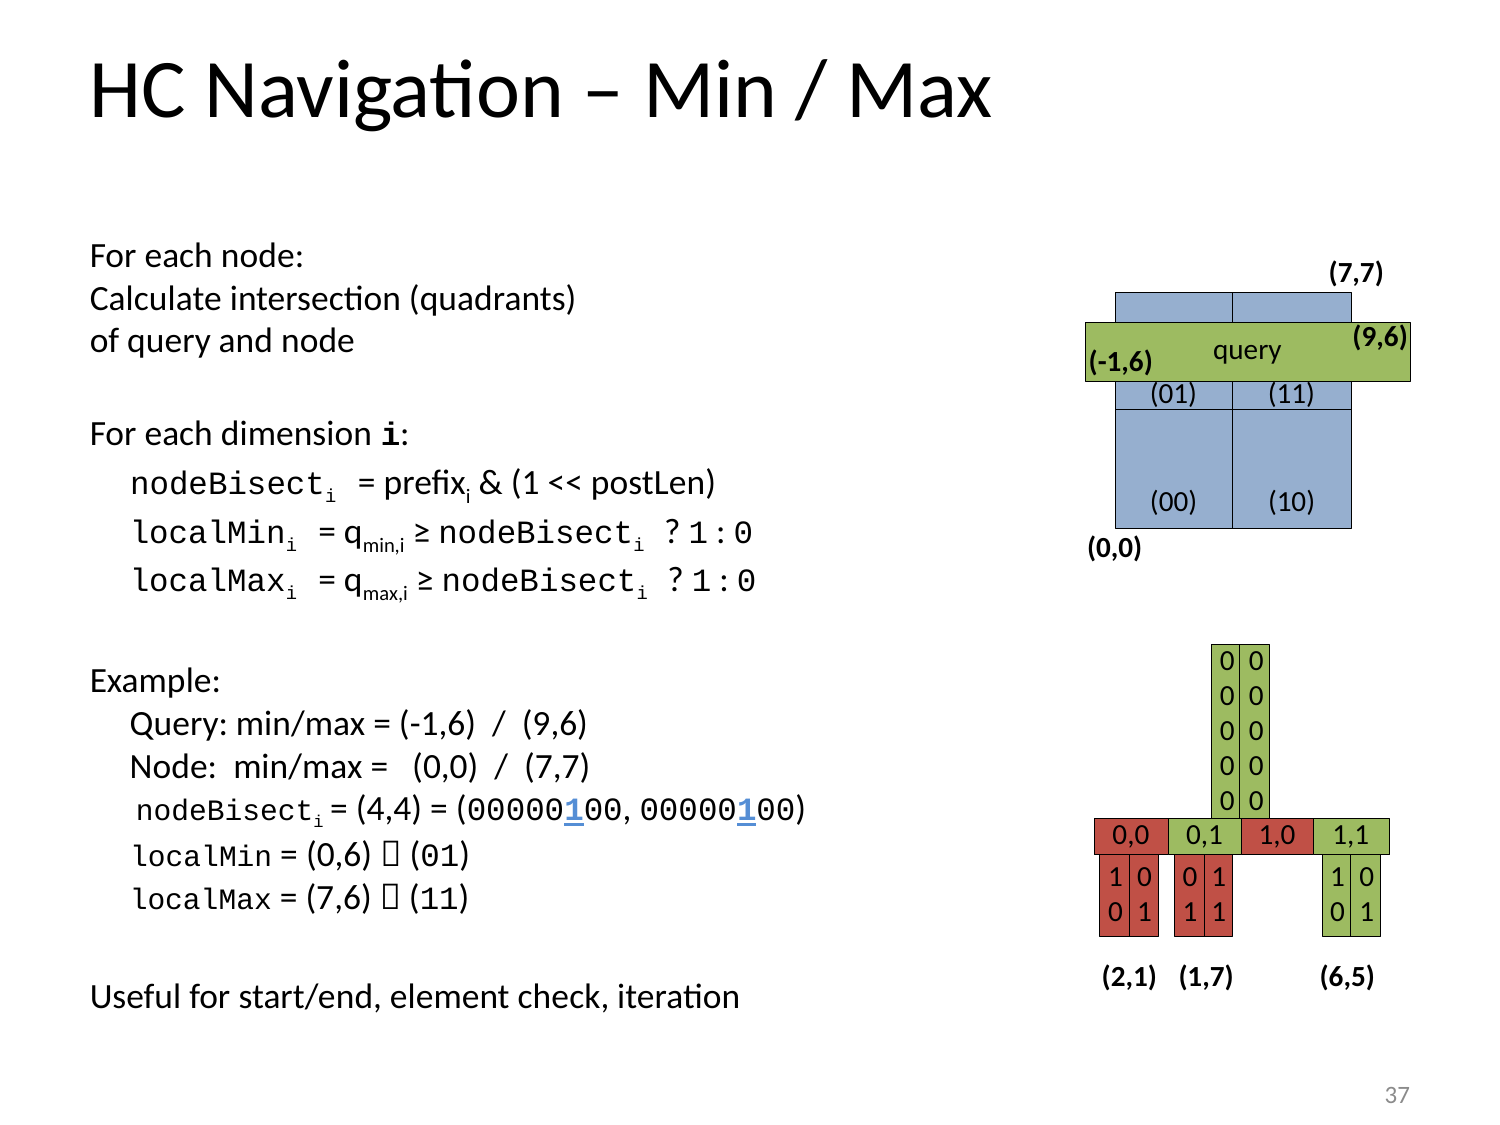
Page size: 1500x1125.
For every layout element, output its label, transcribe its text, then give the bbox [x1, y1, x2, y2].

text_box HC Navigation – Min / Max [75, 12, 1425, 155]
picture [1091, 637, 1392, 998]
picture [1082, 249, 1413, 569]
text_box For each node: Calculate intersection (quadrants) of query and node For each dimension i: nodeBisecti = prefixi & (1 << postLen) localMini = qmin,i ≥ nodeBisecti ? 1 : 0 localMaxi = qmax,i ≥ nodeBisecti ? 1 : 0 Example: Query: min/max = (-1,6) / (9,6) Node: min/max = (0,0) / (7,7) nodeBisecti = (4,4) = (00000100, 00000100) localMin = (0,6)  (01) localMax = (7,6)  (11) Useful for start/end, element check, iteration [75, 224, 1425, 1025]
text_box [1074, 1079, 1425, 1107]
